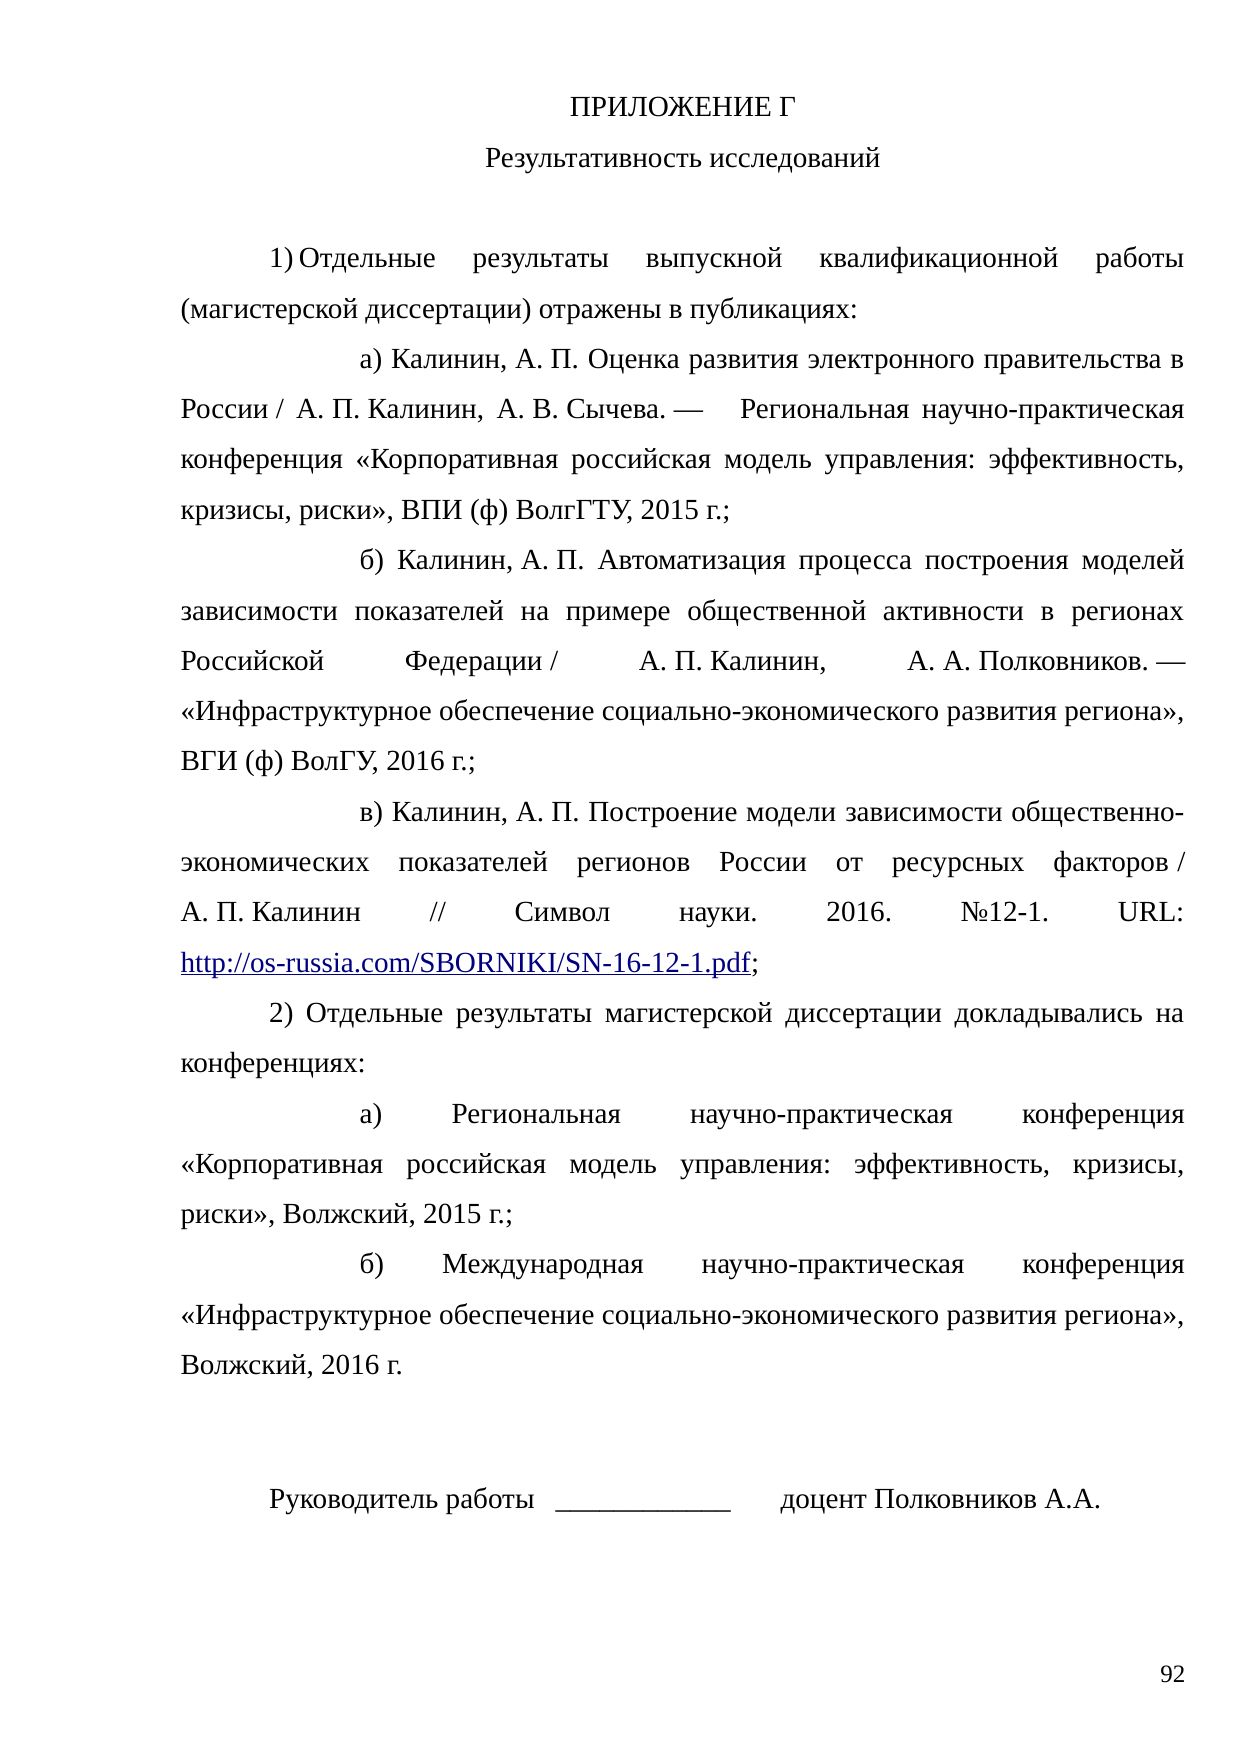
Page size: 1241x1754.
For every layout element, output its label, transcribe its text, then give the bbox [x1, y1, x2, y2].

text Руководитель работы ____________ доцент Полковников А.А. [180, 1481, 1185, 1515]
text в) Калинин, А. П. Построение модели зависимости общественно-экономических показателей регионов России от ресурсных факторов / А. П. Калинин // Символ науки. 2016. №12-1. URL: http://os-russia.com/SBORNIKI/SN-16-12-1.pdf; [180, 794, 1185, 978]
list Отдельные результаты выпускной квалификационной работы (магистерской диссертации) отражены в публикациях: [180, 240, 1185, 324]
text б) Международная научно-практическая конференция «Инфраструктурное обеспечение социально-экономического развития региона», Волжский, 2016 г. [180, 1247, 1185, 1381]
text а) Калинин, А. П. Оценка развития электронного правительства в России / А. П. Калинин, А. В. Сычева. — Региональная научно-практическая конференция «Корпоративная российская модель управления: эффективность, кризисы, риски», ВПИ (ф) ВолгГТУ, 2015 г.; [180, 341, 1185, 526]
text ПРИЛОЖЕНИЕ Г [180, 89, 1185, 123]
text Результативность исследований [180, 140, 1185, 173]
text а) Региональная научно-практическая конференция «Корпоративная российская модель управления: эффективность, кризисы, риски», Волжский, 2015 г.; [180, 1096, 1185, 1230]
text 2) Отдельные результаты магистерской диссертации докладывались на конференциях: [180, 995, 1185, 1079]
text б) Калинин, А. П. Автоматизация процесса построения моделей зависимости показателей на примере общественной активности в регионах Российской Федерации / А. П. Калинин, А. А. Полковников. — «Инфраструктурное обеспечение социально-экономического развития региона», ВГИ (ф) ВолГУ, 2016 г.; [180, 542, 1185, 777]
